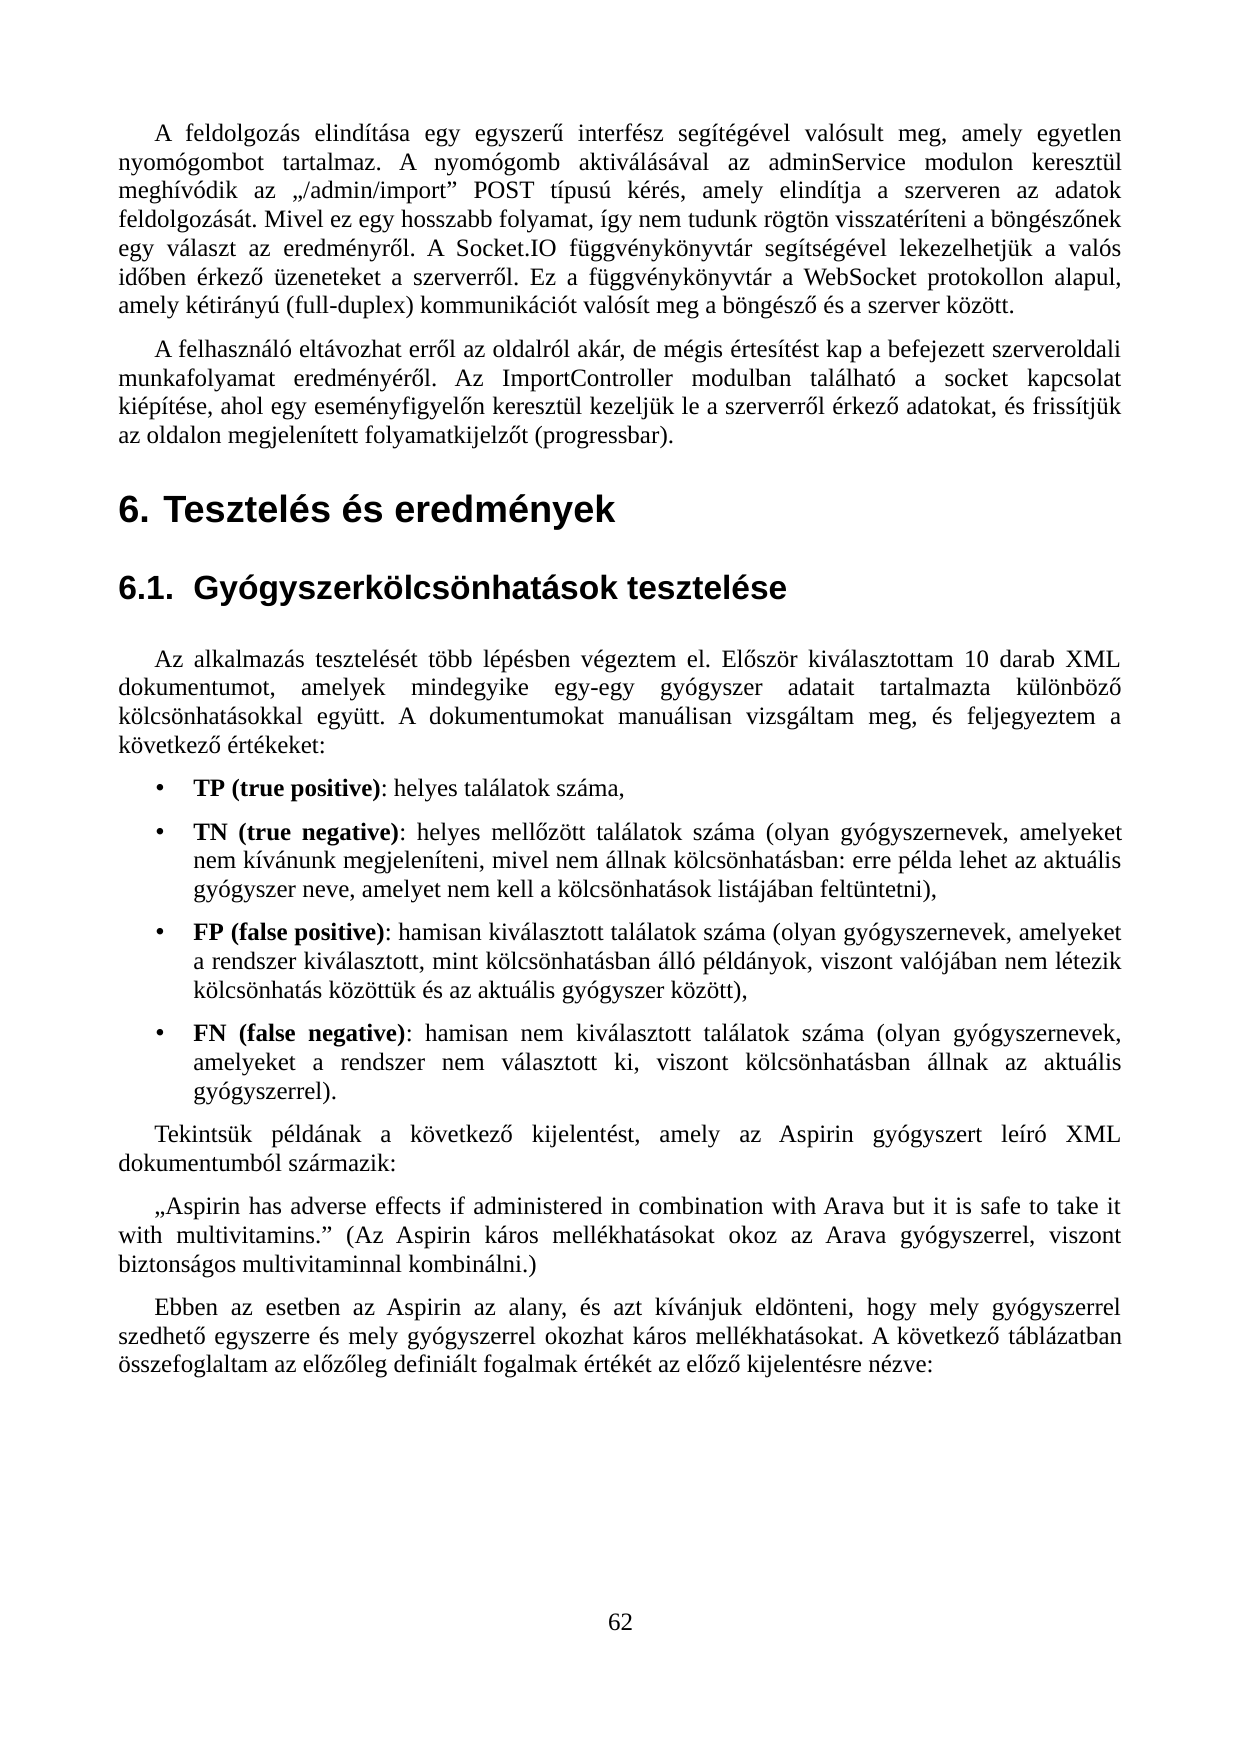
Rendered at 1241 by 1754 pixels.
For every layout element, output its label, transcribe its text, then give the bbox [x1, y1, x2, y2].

title Ebben az esetben az Aspirin az alany, és azt kívánjuk eldönteni, hogy mely gyógyszerrel szedhető egyszerre és mely gyógyszerrel okozhat káros mellékhatásokat. A következő táblázatban összefoglaltam az előzőleg definiált fogalmak értékét az előző kijelentésre nézve: [118, 1292, 1122, 1378]
text A feldolgozás elindítása egy egyszerű interfész segítégével valósult meg, amely egyetlen nyomógombot tartalmaz. A nyomógomb aktiválásával az adminService modulon keresztül meghívódik az „/admin/import” POST típusú kérés, amely elindítja a szerveren az adatok feldolgozását. Mivel ez egy hosszabb folyamat, így nem tudunk rögtön visszatéríteni a böngészőnek egy választ az eredményről. A Socket.IO függvénykönyvtár segítségével lekezelhetjük a valós időben érkező üzeneteket a szerverről. Ez a függvénykönyvtár a WebSocket protokollon alapul, amely kétirányú (full-duplex) kommunikációt valósít meg a böngésző és a szerver között. [118, 118, 1122, 319]
subtitle Gyógyszerkölcsönhatások tesztelése [118, 568, 1122, 606]
text A felhasználó eltávozhat erről az oldalról akár, de mégis értesítést kap a befejezett szerveroldali munkafolyamat eredményéről. Az ImportController modulban található a socket kapcsolat kiépítése, ahol egy eseményfigyelőn keresztül kezeljük le a szerverről érkező adatokat, és frissítjük az oldalon megjelenített folyamatkijelzőt (progressbar). [118, 334, 1122, 449]
list TP (true positive): helyes találatok száma, [156, 773, 1122, 802]
subtitle Tesztelés és eredmények [118, 486, 1122, 530]
list FN (false negative): hamisan nem kiválasztott találatok száma (olyan gyógyszernevek, amelyeket a rendszer nem választott ki, viszont kölcsönhatásban állnak az aktuális gyógyszerrel). [156, 1018, 1122, 1104]
text Tekintsük példának a következő kijelentést, amely az Aspirin gyógyszert leíró XML dokumentumból származik: [118, 1119, 1122, 1177]
text Az alkalmazás tesztelését több lépésben végeztem el. Először kiválasztottam 10 darab XML dokumentumot, amelyek mindegyike egy-egy gyógyszer adatait tartalmazta különböző kölcsönhatásokkal együtt. A dokumentumokat manuálisan vizsgáltam meg, és feljegyeztem a következő értékeket: [118, 644, 1122, 759]
text „Aspirin has adverse effects if administered in combination with Arava but it is safe to take it with multivitamins.” (Az Aspirin káros mellékhatásokat okoz az Arava gyógyszerrel, viszont biztonságos multivitaminnal kombinálni.) [118, 1191, 1122, 1277]
list FP (false positive): hamisan kiválasztott találatok száma (olyan gyógyszernevek, amelyeket a rendszer kiválasztott, mint kölcsönhatásban álló példányok, viszont valójában nem létezik kölcsönhatás közöttük és az aktuális gyógyszer között), [156, 917, 1122, 1004]
list TN (true negative): helyes mellőzött találatok száma (olyan gyógyszernevek, amelyeket nem kívánunk megjeleníteni, mivel nem állnak kölcsönhatásban: erre példa lehet az aktuális gyógyszer neve, amelyet nem kell a kölcsönhatások listájában feltüntetni), [156, 817, 1122, 903]
